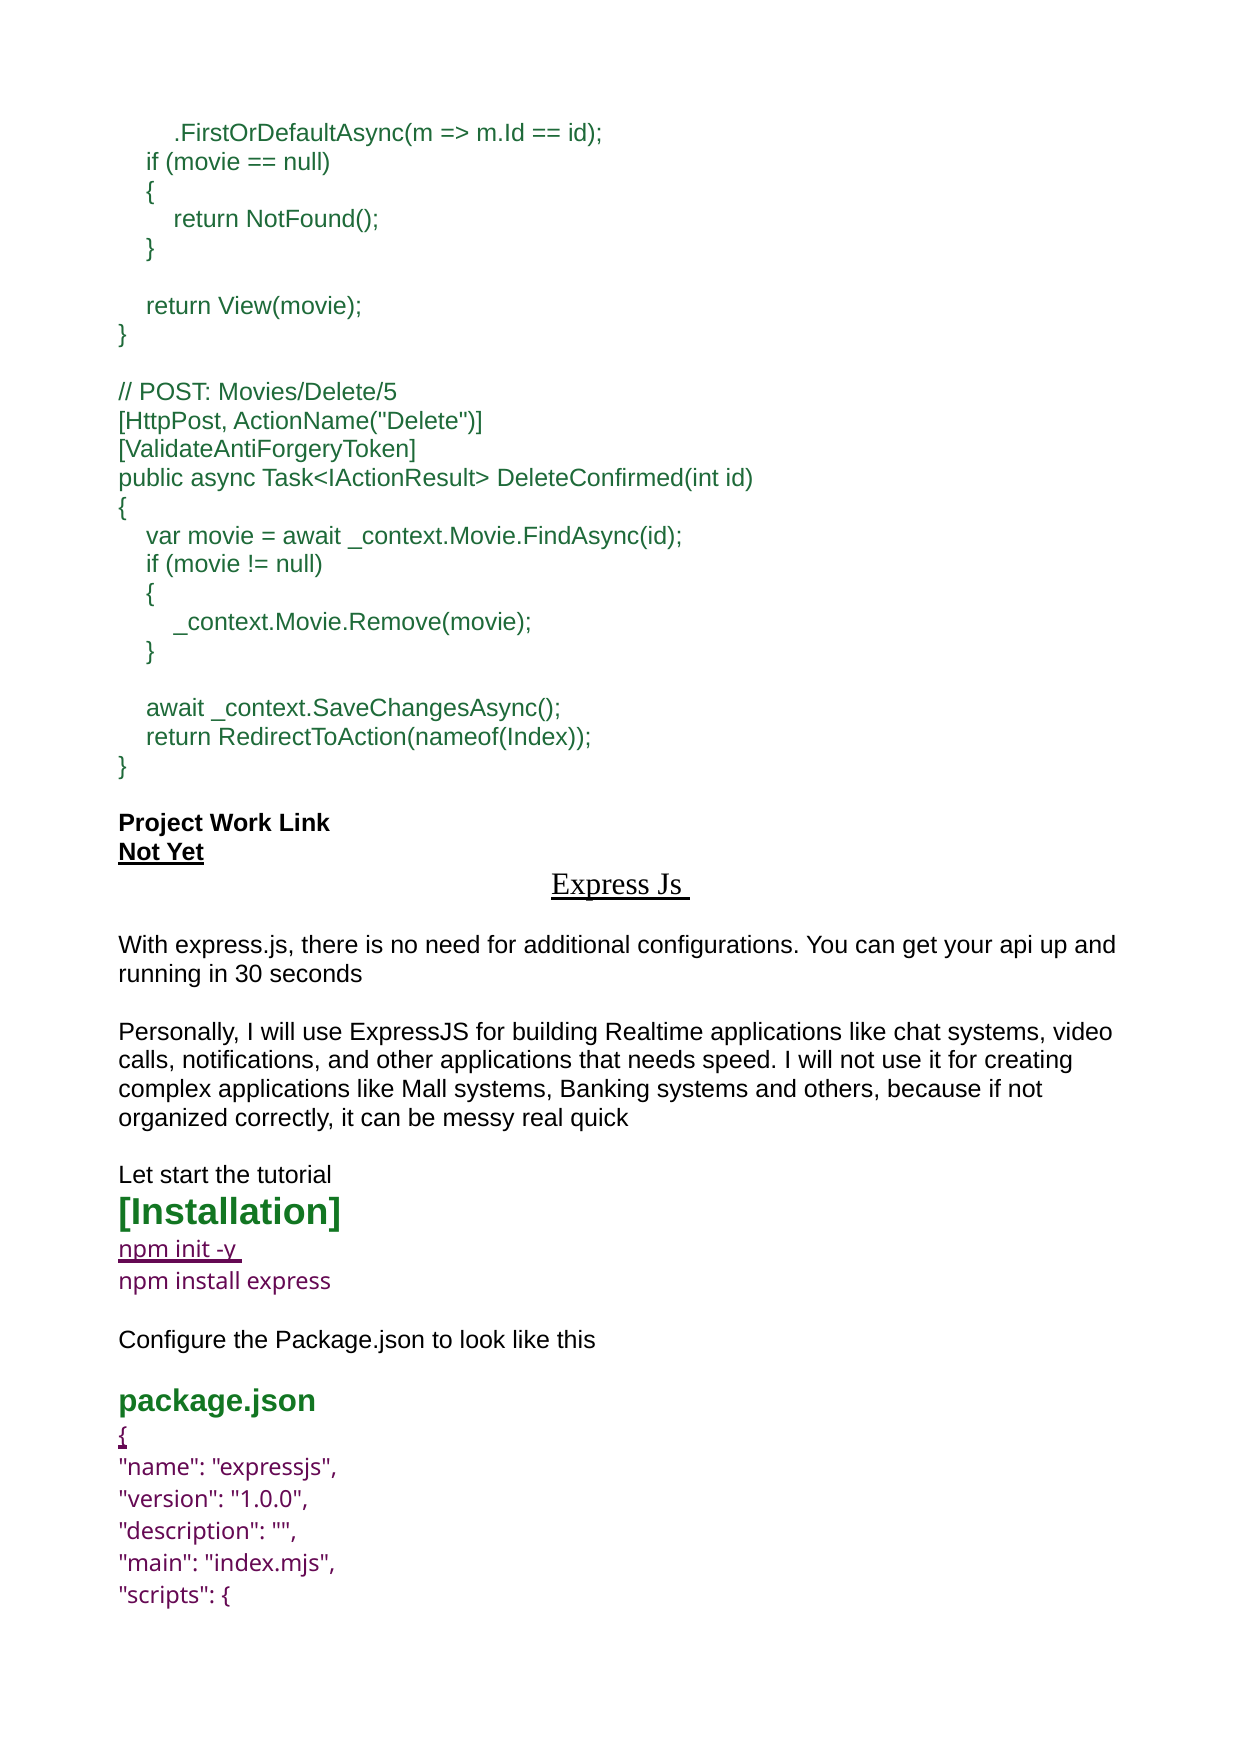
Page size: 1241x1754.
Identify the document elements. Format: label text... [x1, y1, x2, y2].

text return View(movie); [118, 291, 1122, 319]
text [ValidateAntiForgeryToken] [118, 434, 1122, 463]
text "name": "expressjs", [118, 1450, 1122, 1482]
text } [118, 751, 1122, 779]
text "scripts": { [118, 1578, 1122, 1610]
text Configure the Package.json to look like this [118, 1325, 1122, 1354]
text [Installation] [118, 1189, 1122, 1232]
text var movie = await _context.Movie.FindAsync(id); [118, 521, 1122, 549]
text Let start the tutorial [118, 1160, 1122, 1189]
text } [118, 319, 1122, 348]
text { [118, 492, 1122, 521]
text .FirstOrDefaultAsync(m => m.Id == id); [118, 118, 1122, 147]
text // POST: Movies/Delete/5 [118, 377, 1122, 406]
text "main": "index.mjs", [118, 1546, 1122, 1578]
text Personally, I will use ExpressJS for building Realtime applications like chat systems, video calls, notifications, and other applications that needs speed. I will not use it for creating complex applications like Mall systems, Banking systems and others, because if not organized correctly, it can be messy real quick [118, 1017, 1122, 1132]
text if (movie == null) [118, 147, 1122, 176]
text public async Task<IActionResult> DeleteConfirmed(int id) [118, 463, 1122, 492]
text Express Js [118, 866, 1122, 902]
text { [118, 1418, 1122, 1450]
text return NotFound(); [118, 204, 1122, 233]
text npm install express [118, 1264, 1122, 1296]
text "description": "", [118, 1514, 1122, 1546]
text { [118, 176, 1122, 204]
text package.json [118, 1382, 1122, 1418]
text Project Work Link [118, 808, 1122, 837]
text } [118, 636, 1122, 664]
text { [118, 578, 1122, 607]
text } [118, 233, 1122, 262]
text _context.Movie.Remove(movie); [118, 607, 1122, 636]
text "version": "1.0.0", [118, 1482, 1122, 1514]
text With express.js, there is no need for additional configurations. You can get your api up and running in 30 seconds [118, 930, 1122, 988]
text if (movie != null) [118, 549, 1122, 578]
text return RedirectToAction(nameof(Index)); [118, 722, 1122, 751]
text npm init -y [118, 1232, 1122, 1264]
text Not Yet [118, 837, 1122, 866]
text [HttpPost, ActionName("Delete")] [118, 406, 1122, 434]
text await _context.SaveChangesAsync(); [118, 693, 1122, 722]
